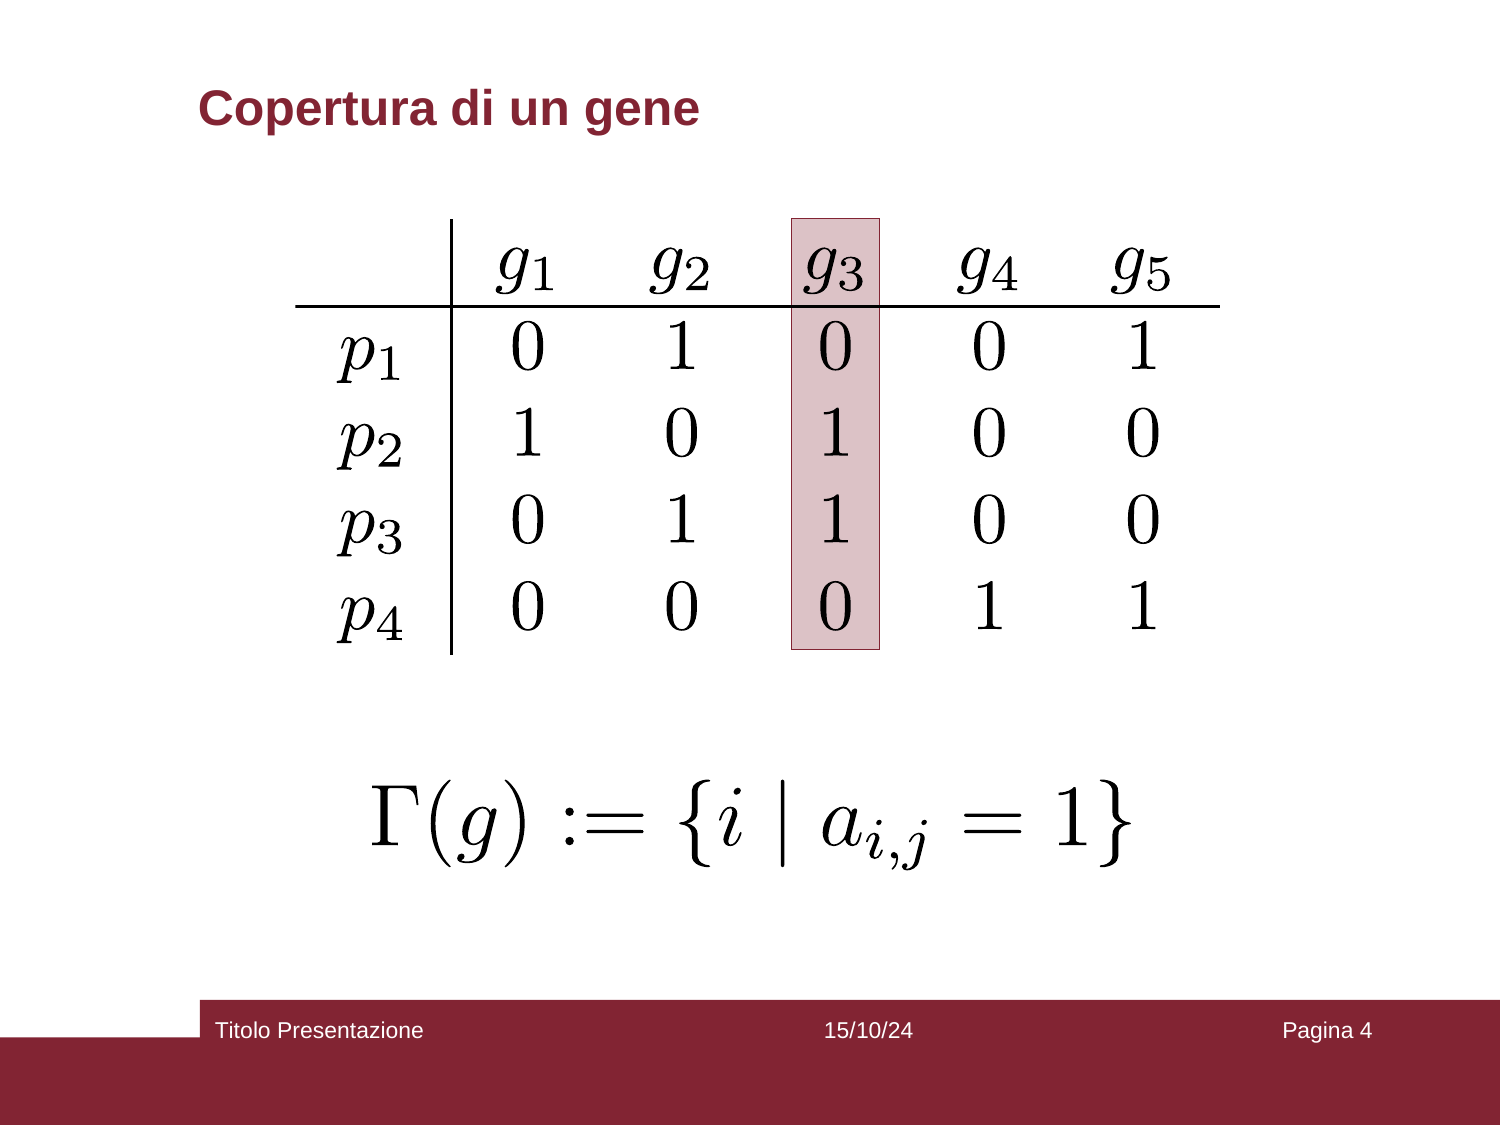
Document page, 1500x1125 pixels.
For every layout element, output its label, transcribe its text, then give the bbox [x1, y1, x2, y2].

picture [295, 218, 1241, 662]
text_box Pagina <numero> [1074, 1008, 1388, 1084]
text_box 15/10/24 [712, 1008, 1026, 1084]
text_box Titolo Presentazione [199, 1008, 676, 1084]
picture [372, 779, 1131, 871]
title Copertura di un gene [183, 67, 1400, 150]
